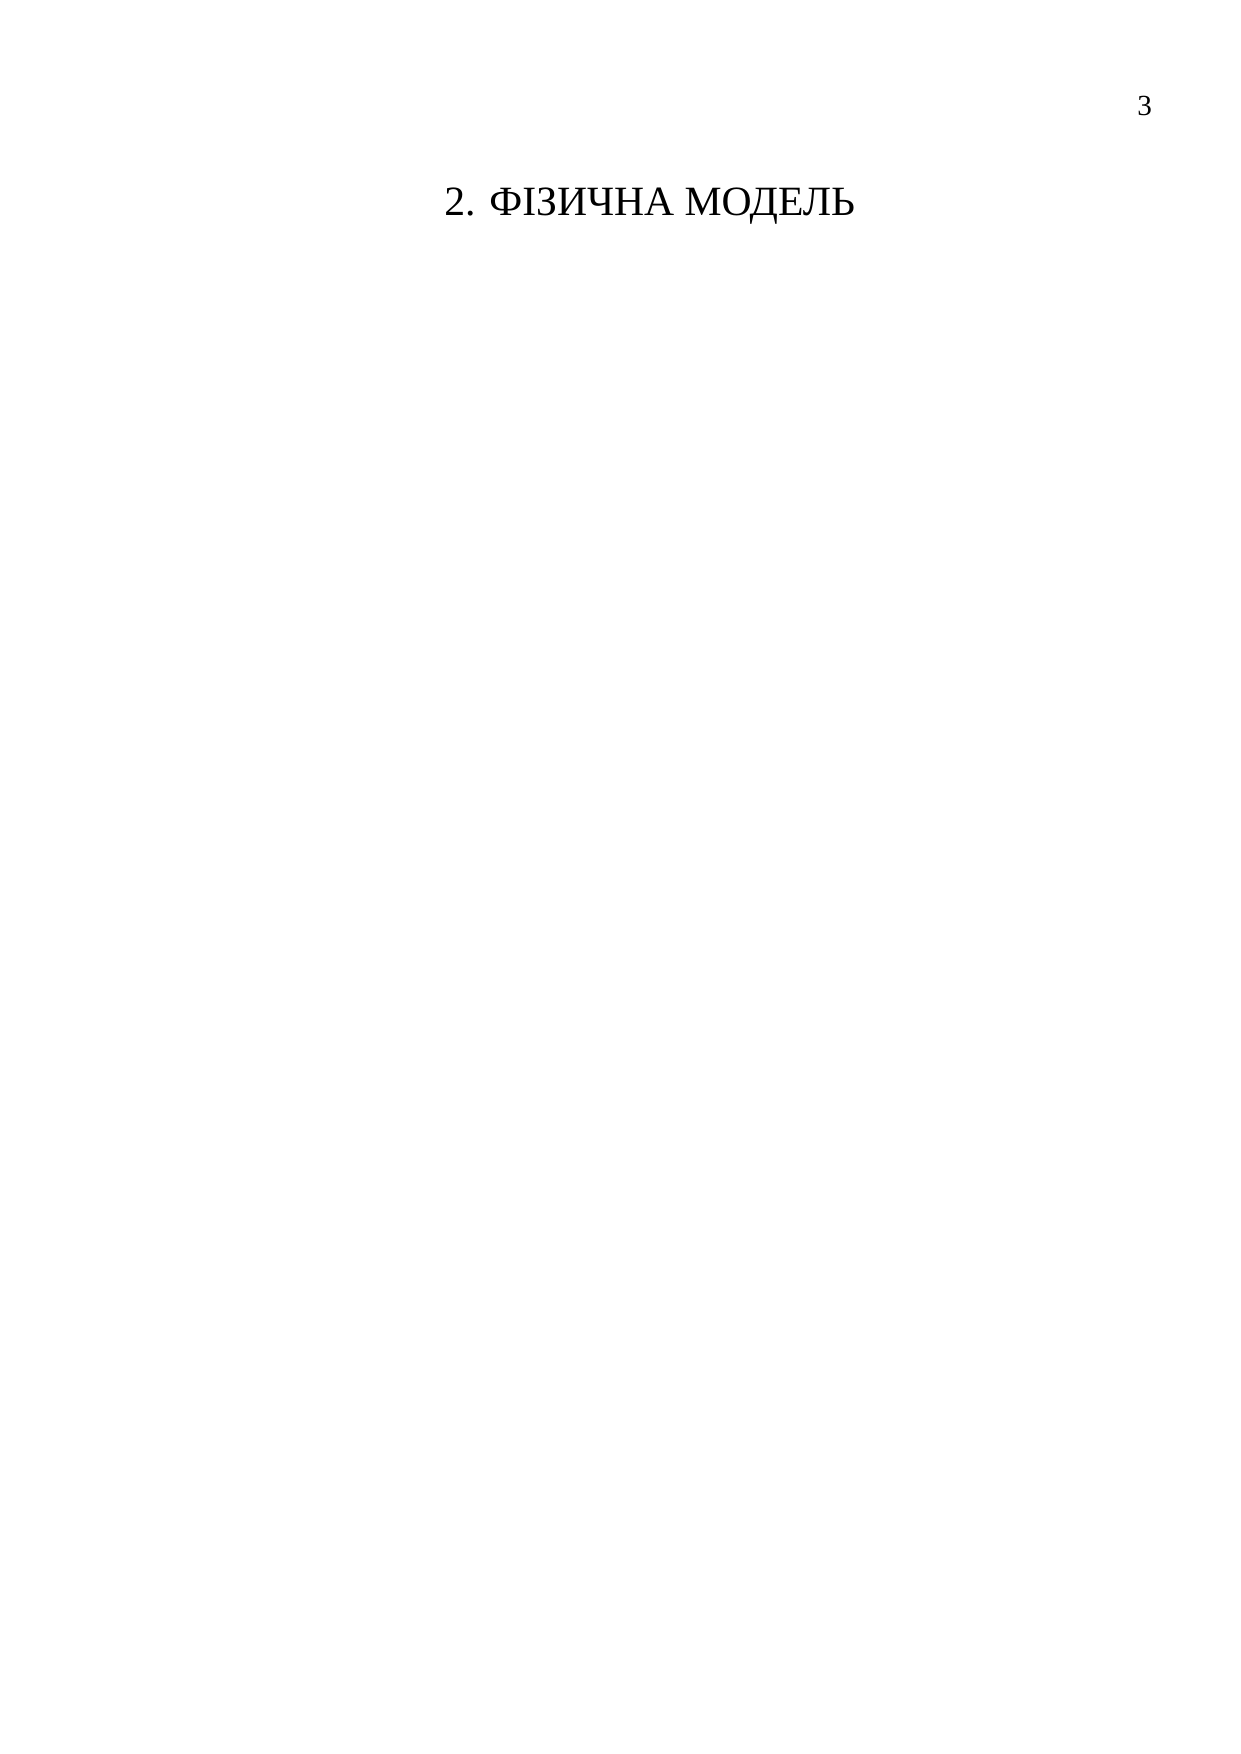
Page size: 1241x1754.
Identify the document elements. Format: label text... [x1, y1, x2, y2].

subtitle Фізична модель [148, 176, 1152, 224]
